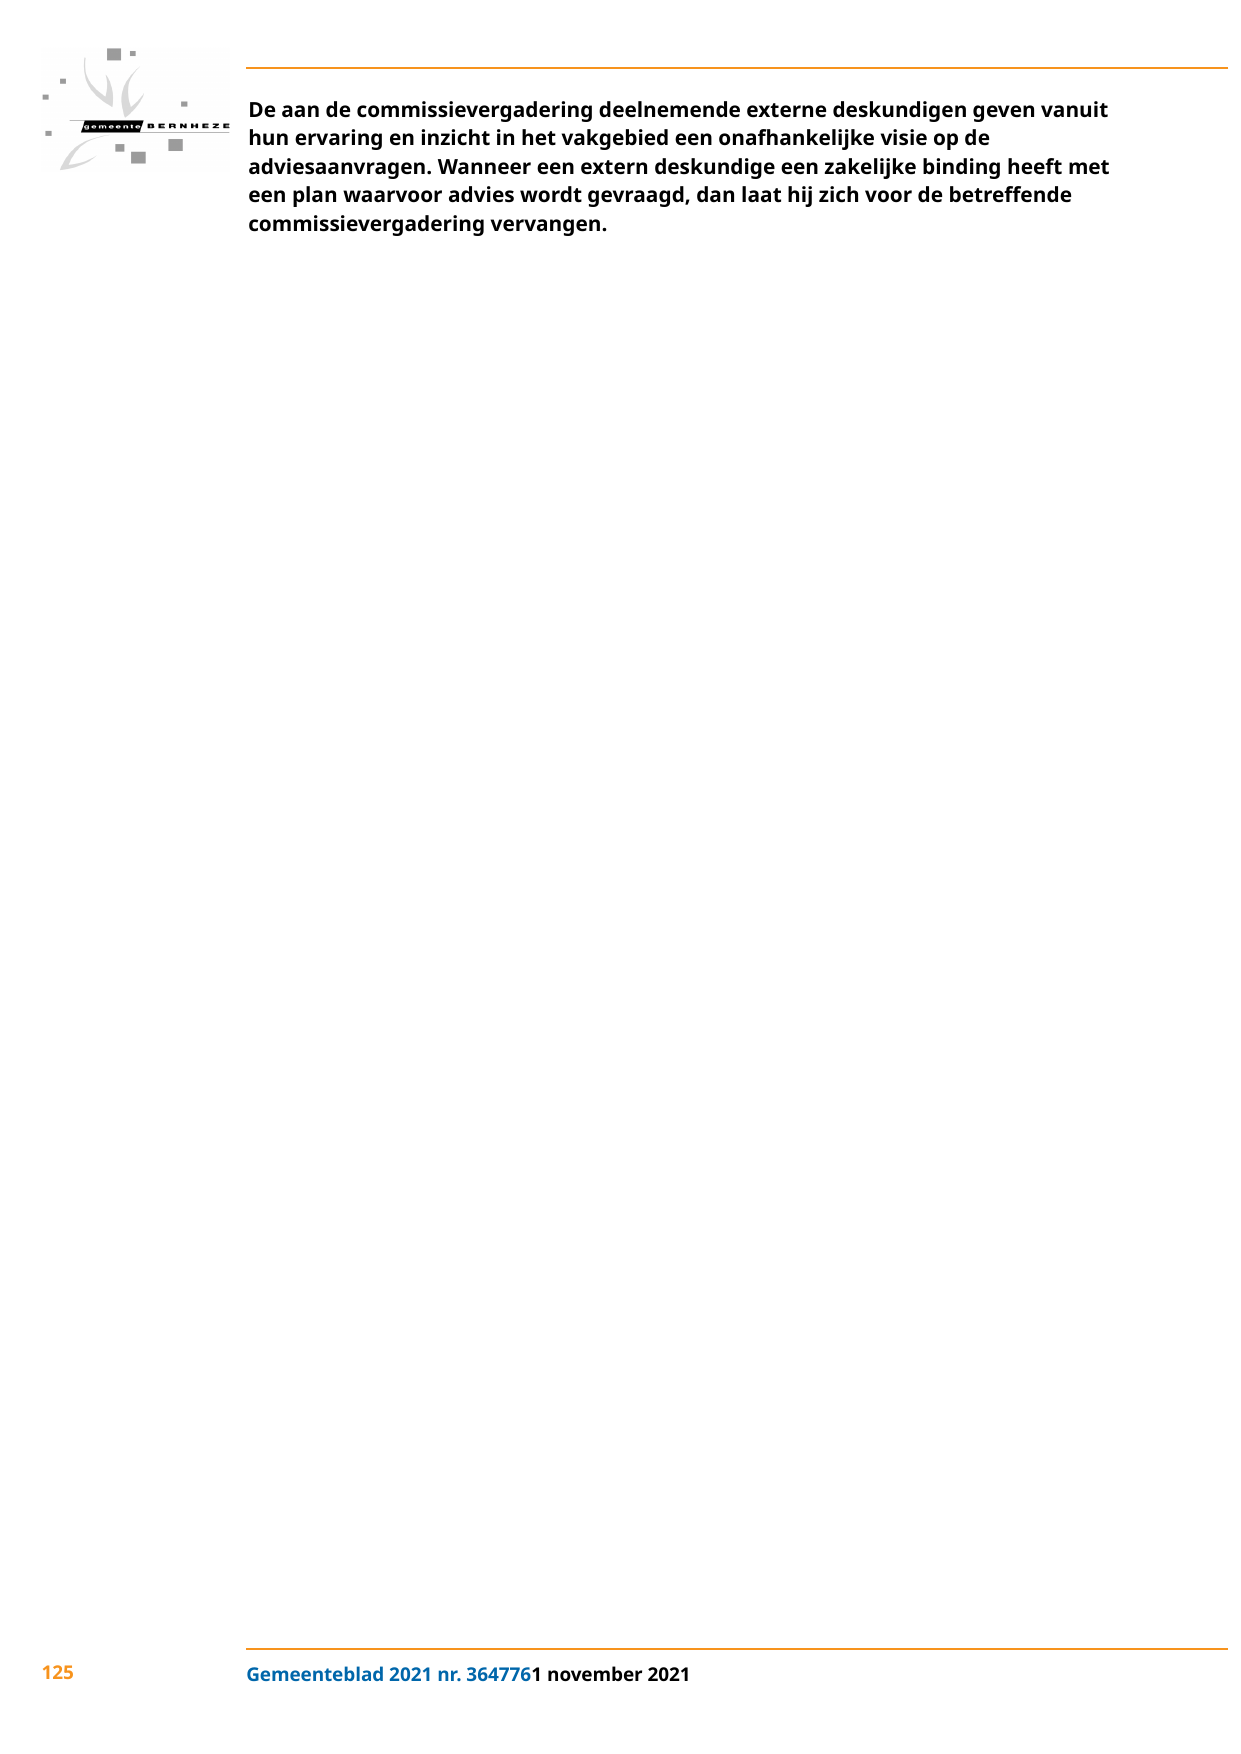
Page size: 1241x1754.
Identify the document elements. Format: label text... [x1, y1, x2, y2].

text De aan de commissievergadering deelnemende externe deskundigen geven vanuit hun ervaring en inzicht in het vakgebied een onafhankelijke visie op de adviesaanvragen. Wanneer een extern deskundige een zakelijke binding heeft met een plan waarvoor advies wordt gevraagd, dan laat hij zich voor de betreffende commissievergadering vervangen. [248, 95, 1152, 237]
picture [41, 47, 231, 172]
